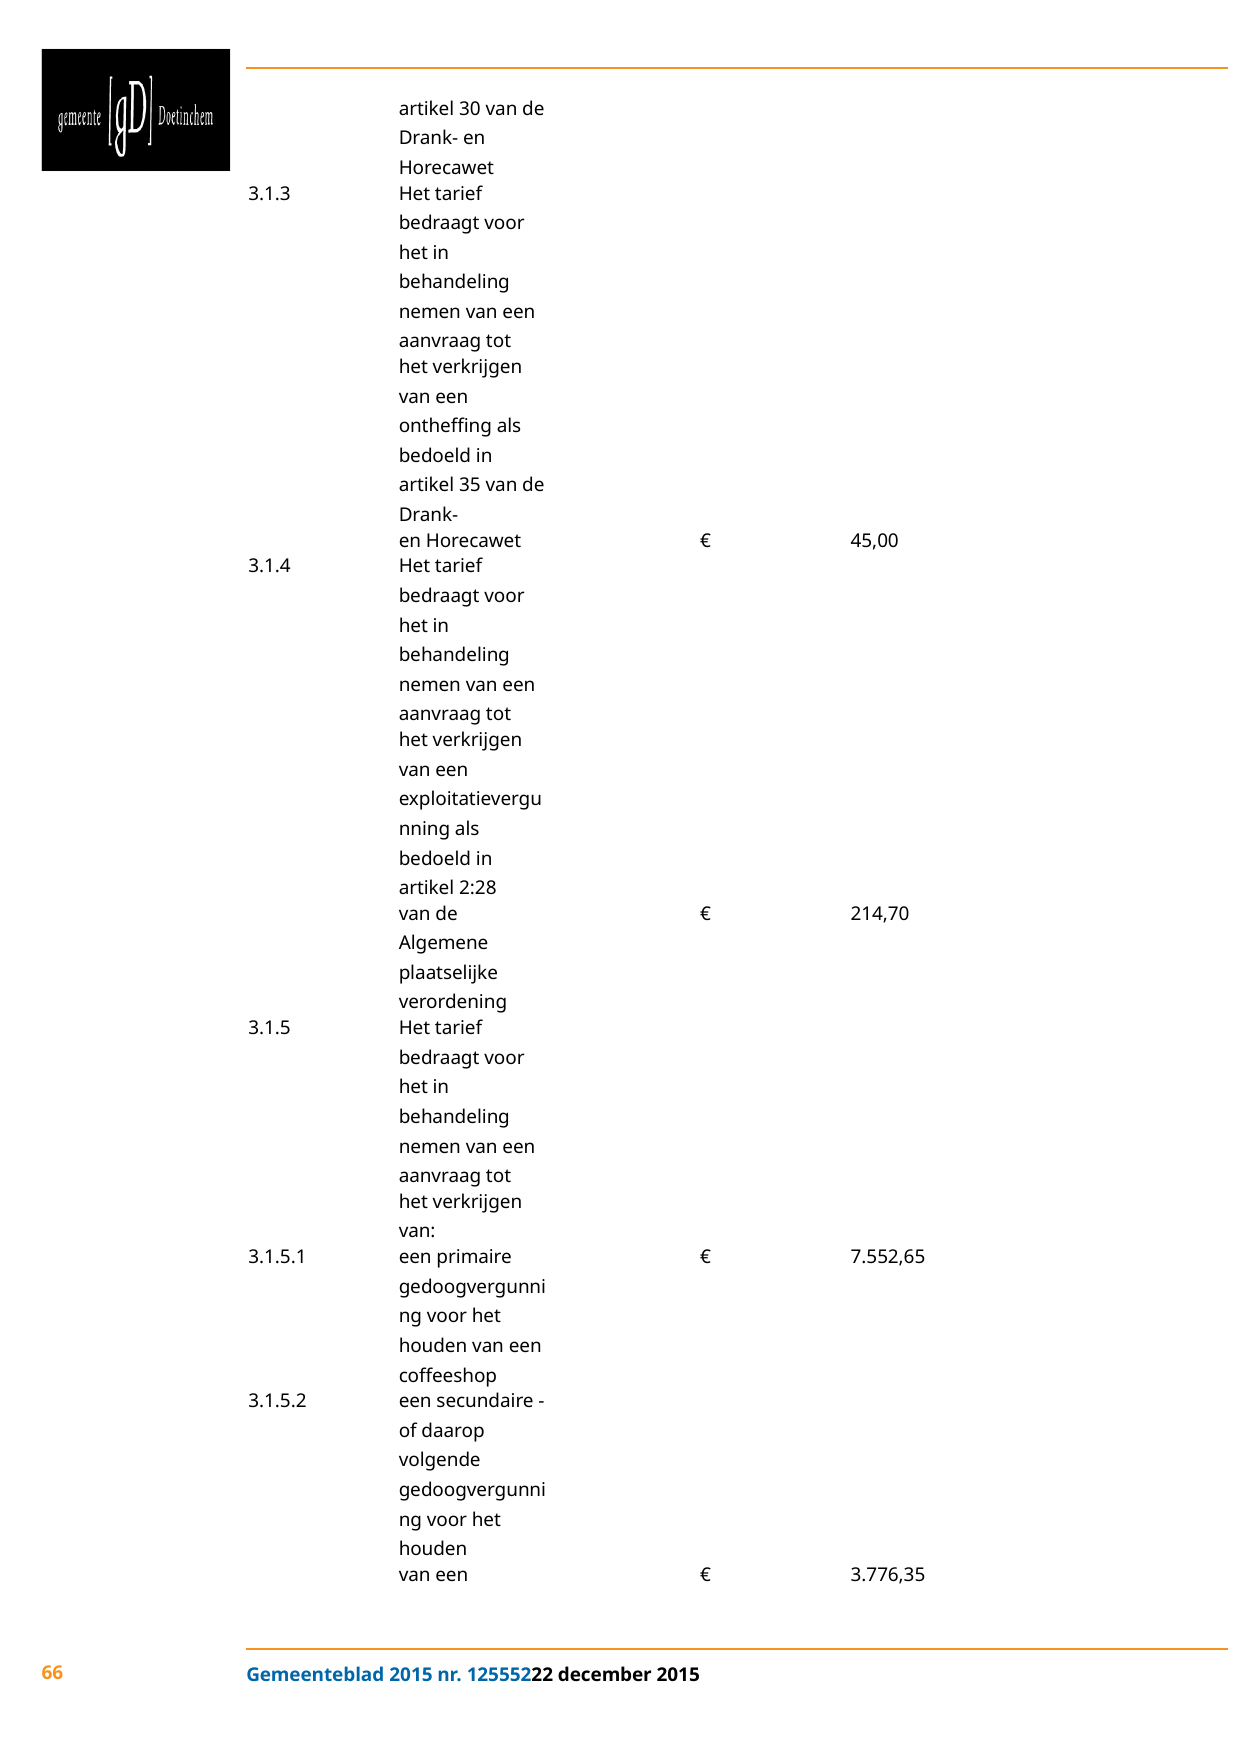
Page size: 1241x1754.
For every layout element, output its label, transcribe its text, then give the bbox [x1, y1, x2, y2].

table_cell artikel 30 van de Drank- en Horecawet [399, 95, 549, 180]
table_cell [1001, 180, 1152, 353]
table_cell [549, 95, 700, 180]
table_cell [248, 95, 398, 180]
table_cell [549, 900, 700, 1014]
table_cell [700, 353, 850, 527]
table_cell [549, 1244, 700, 1387]
table_cell [700, 553, 850, 726]
table_cell [248, 726, 398, 900]
table_cell [850, 180, 1001, 353]
table_cell € [700, 900, 850, 1014]
table_cell van een [399, 1561, 549, 1587]
table_cell € [700, 527, 850, 553]
table_cell [549, 553, 700, 726]
table_cell het verkrijgen van: [399, 1188, 549, 1243]
table_cell € [700, 1244, 850, 1387]
table_cell [1001, 1244, 1152, 1387]
table_cell [248, 1561, 398, 1587]
table_cell 3.1.5.2 [248, 1388, 398, 1561]
table_cell [1001, 1388, 1152, 1561]
table_cell [248, 1188, 398, 1243]
table_cell 3.1.4 [248, 553, 398, 726]
picture [41, 47, 231, 172]
table_cell [549, 527, 700, 553]
table_cell 45,00 [850, 527, 1001, 553]
table_cell 3.1.5 [248, 1015, 398, 1188]
table_cell 3.1.5.1 [248, 1244, 398, 1387]
table_cell [700, 180, 850, 353]
table_cell [1001, 1188, 1152, 1243]
table_cell [549, 1561, 700, 1587]
table_cell [1001, 553, 1152, 726]
table_cell [700, 1388, 850, 1561]
table_cell [248, 900, 398, 1014]
table_cell [850, 726, 1001, 900]
table_cell het verkrijgen van een ontheffing als bedoeld in artikel 35 van de Drank- [399, 353, 549, 527]
table_cell [1001, 726, 1152, 900]
table_cell [850, 1388, 1001, 1561]
table_cell [850, 1015, 1001, 1188]
table_cell [1001, 527, 1152, 553]
table_cell [700, 1188, 850, 1243]
table_cell [549, 1388, 700, 1561]
table_cell € [700, 1561, 850, 1587]
table_cell het verkrijgen van een exploitatievergunning als bedoeld in artikel 2:28 [399, 726, 549, 900]
table_cell [1001, 353, 1152, 527]
table_cell [549, 1188, 700, 1243]
table_cell [549, 180, 700, 353]
table_cell 7.552,65 [850, 1244, 1001, 1387]
table_cell een primaire gedoogvergunning voor het houden van een coffeeshop [399, 1244, 549, 1387]
table_cell [1001, 900, 1152, 1014]
table_cell [1001, 1015, 1152, 1188]
table_cell 3.1.3 [248, 180, 398, 353]
table_cell [700, 95, 850, 180]
table_cell [549, 353, 700, 527]
table_cell Het tarief bedraagt voor het in behandeling nemen van een aanvraag tot [399, 180, 549, 353]
table_cell Het tarief bedraagt voor het in behandeling nemen van een aanvraag tot [399, 553, 549, 726]
table_cell [700, 1015, 850, 1188]
table_cell van de Algemene plaatselijke verordening [399, 900, 549, 1014]
table_cell [850, 95, 1001, 180]
table_cell [549, 726, 700, 900]
table_cell [850, 1188, 1001, 1243]
table_cell [1001, 95, 1152, 180]
table_cell 3.776,35 [850, 1561, 1001, 1587]
table_cell [850, 553, 1001, 726]
table_cell een secundaire - of daarop volgende gedoogvergunning voor het houden [399, 1388, 549, 1561]
table_cell [248, 353, 398, 527]
table_cell [850, 353, 1001, 527]
table_cell 214,70 [850, 900, 1001, 1014]
table_cell [700, 726, 850, 900]
table_cell [549, 1015, 700, 1188]
table_cell [1001, 1561, 1152, 1587]
table_cell [248, 527, 398, 553]
table_cell Het tarief bedraagt voor het in behandeling nemen van een aanvraag tot [399, 1015, 549, 1188]
table_cell en Horecawet [399, 527, 549, 553]
